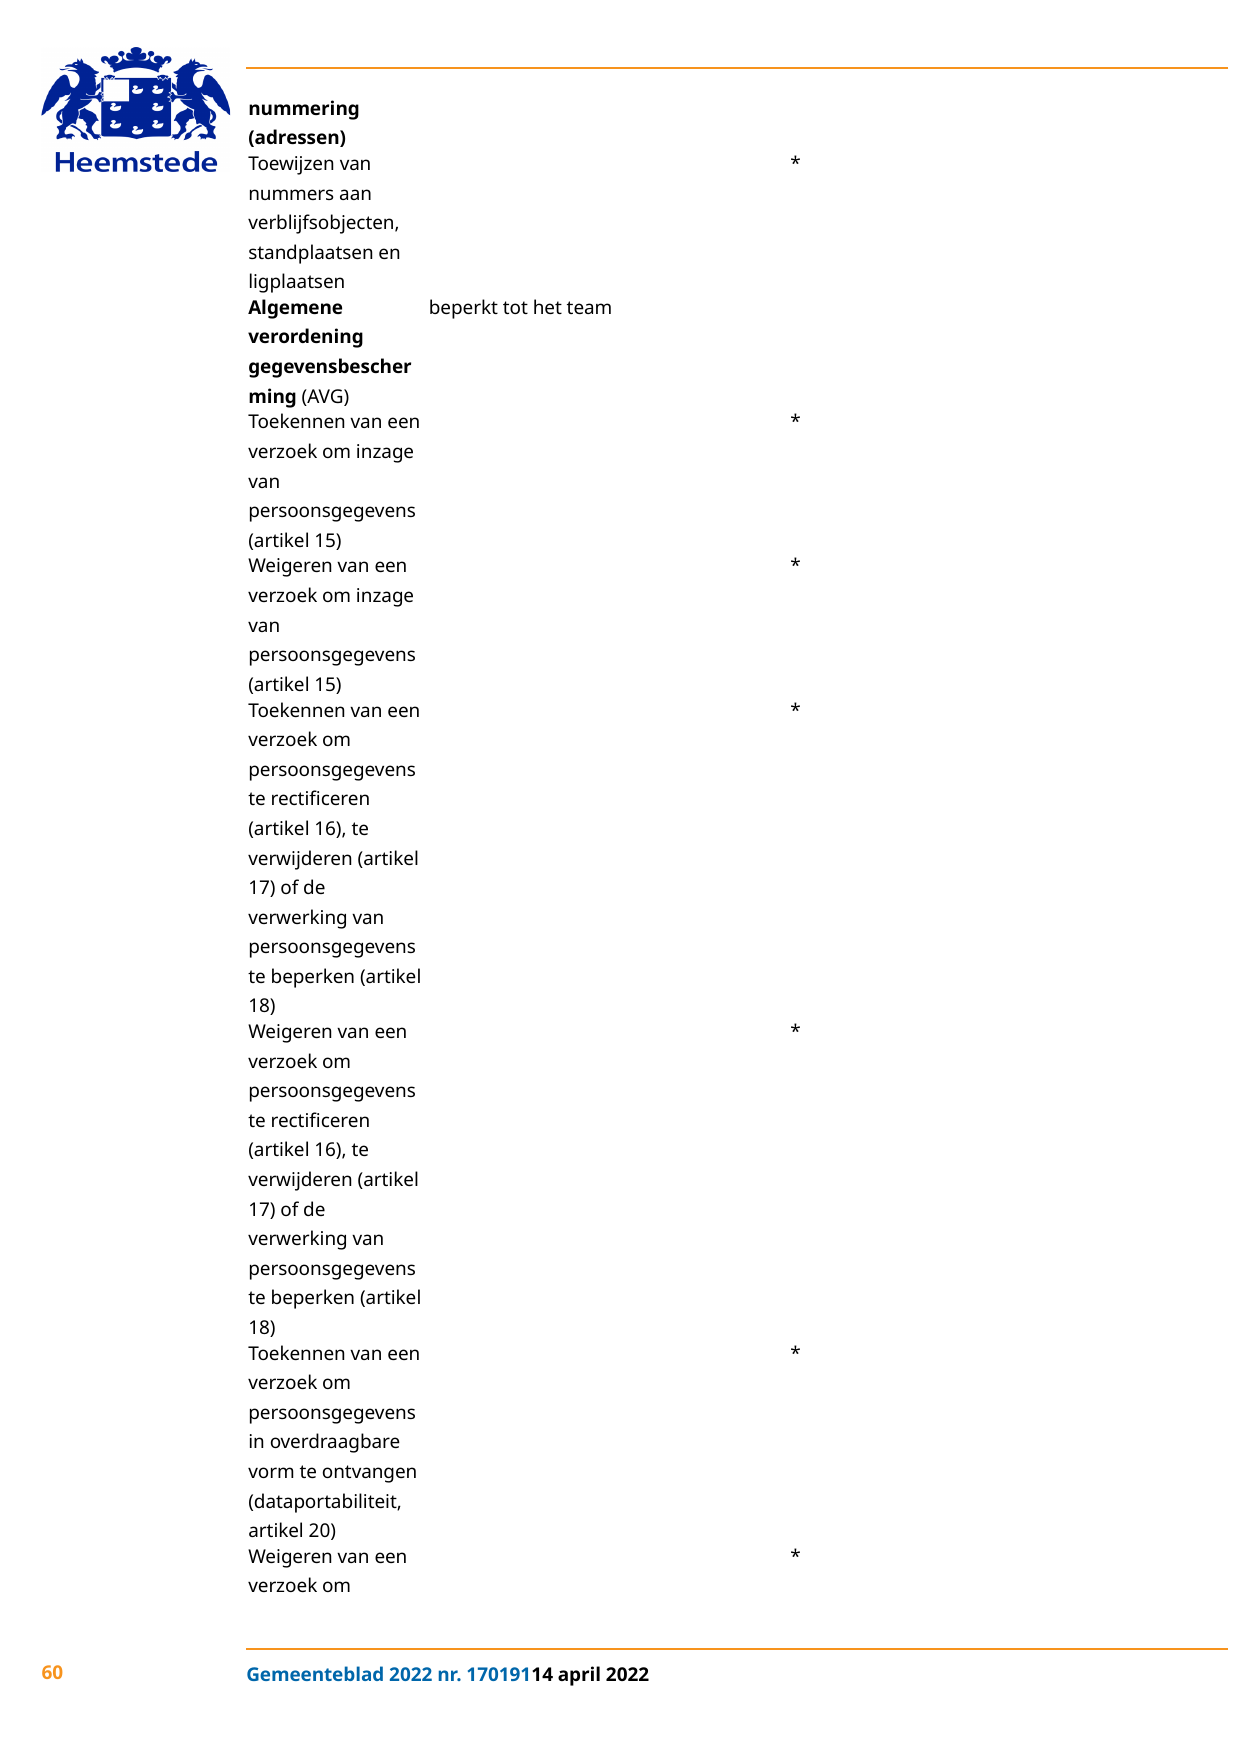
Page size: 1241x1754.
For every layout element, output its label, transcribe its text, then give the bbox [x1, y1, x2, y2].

table_cell Weigeren van een verzoek om inzage van persoonsgegevens (artikel 15) [248, 553, 429, 697]
table_cell * [790, 1340, 971, 1543]
table_cell [790, 95, 971, 150]
table_cell [971, 697, 1152, 1018]
table_cell * [790, 553, 971, 697]
picture [41, 47, 231, 172]
table_cell Toekennen van een verzoek om persoonsgegevens te rectificeren (artikel 16), te verwijderen (artikel 17) of de verwerking van persoonsgegevens te beperken (artikel 18) [248, 697, 429, 1018]
table_cell Toewijzen van nummers aan verblijfsobjecten, standplaatsen en ligplaatsen [248, 150, 429, 294]
table_cell [971, 1340, 1152, 1543]
table_cell [790, 294, 971, 409]
table_cell [971, 409, 1152, 553]
table_cell nummering (adressen) [248, 95, 429, 150]
table_cell [429, 409, 790, 553]
table_cell [429, 1018, 790, 1340]
table_cell Weigeren van een verzoek om [248, 1543, 429, 1598]
table_cell * [790, 409, 971, 553]
table_cell * [790, 697, 971, 1018]
table_cell Toekennen van een verzoek om inzage van persoonsgegevens (artikel 15) [248, 409, 429, 553]
table_cell [429, 1543, 790, 1598]
table_cell beperkt tot het team [429, 294, 790, 409]
table_cell [429, 553, 790, 697]
table_cell [971, 294, 1152, 409]
table_cell * [790, 150, 971, 294]
table_cell * [790, 1018, 971, 1340]
table_cell Toekennen van een verzoek om persoonsgegevens in overdraagbare vorm te ontvangen (dataportabiliteit, artikel 20) [248, 1340, 429, 1543]
table_cell [429, 1340, 790, 1543]
table_cell * [790, 1543, 971, 1598]
table_cell [971, 150, 1152, 294]
table_cell Algemene verordening gegevensbescherming (AVG) [248, 294, 429, 409]
table_cell [429, 150, 790, 294]
table_cell [429, 95, 790, 150]
table_cell [429, 697, 790, 1018]
table_cell [971, 1018, 1152, 1340]
table_cell Weigeren van een verzoek om persoonsgegevens te rectificeren (artikel 16), te verwijderen (artikel 17) of de verwerking van persoonsgegevens te beperken (artikel 18) [248, 1018, 429, 1340]
table_cell [971, 553, 1152, 697]
table_cell [971, 95, 1152, 150]
table_cell [971, 1543, 1152, 1598]
